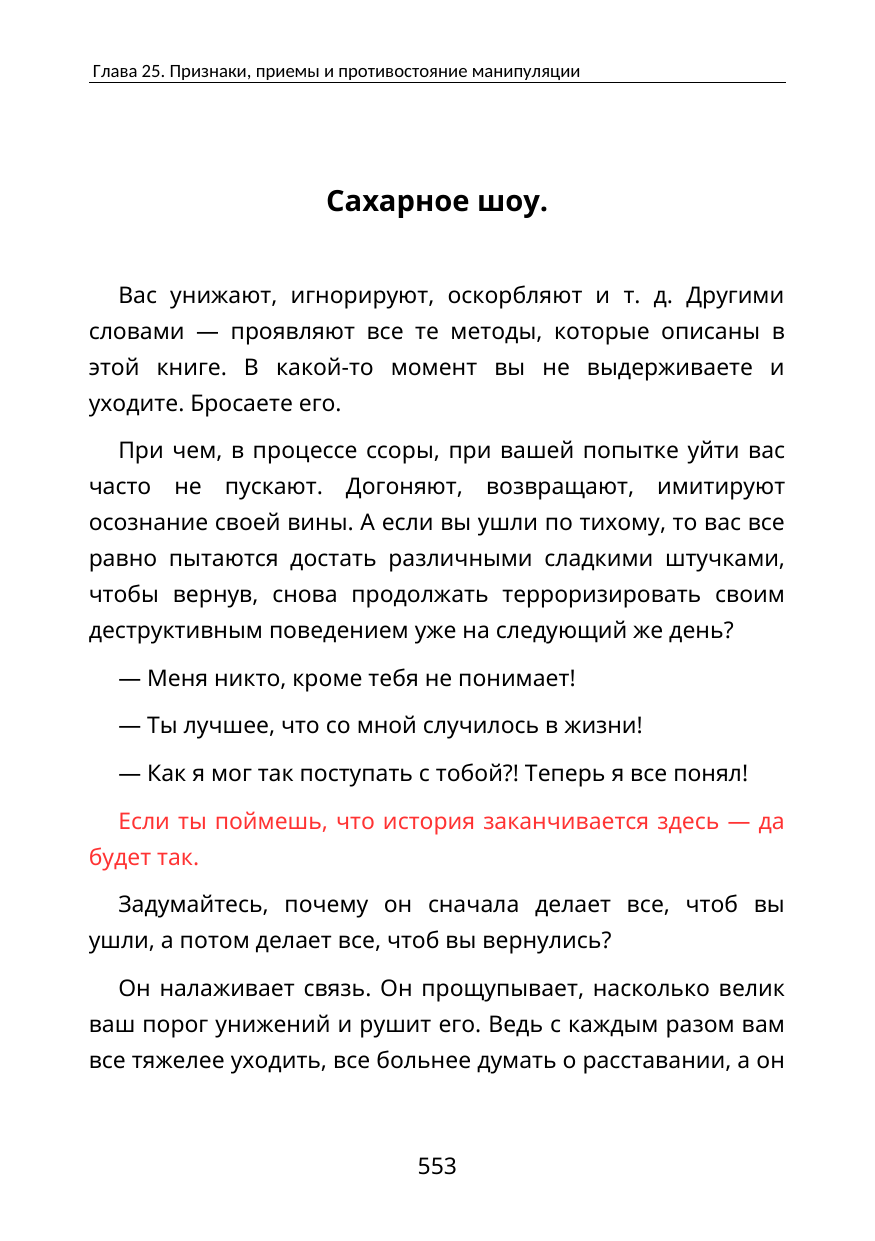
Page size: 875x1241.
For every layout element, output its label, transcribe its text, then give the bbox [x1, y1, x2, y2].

text — Меня никто, кроме тебя не понимает! [88, 662, 786, 693]
text Вас унижают, игнорируют, оскорбляют и т. д. Другими словами — проявляют все те методы, которые описаны в этой книге. В какой-то момент вы не выдерживаете и уходите. Бросаете его. [88, 279, 786, 418]
text При чем, в процессе ссоры, при вашей попытке уйти вас часто не пускают. Догоняют, возвращают, имитируют осознание своей вины. А если вы ушли по тихому, то вас все равно пытаются достать различными сладкими штучками, чтобы вернув, снова продолжать терроризировать своим деструктивным поведением уже на следующий же день? [88, 434, 786, 645]
text Задумайтесь, почему он сначала делает все, чтоб вы ушли, а потом делает все, чтоб вы вернулись? [88, 888, 786, 956]
text Если ты поймешь, что история заканчивается здесь — да будет так. [88, 805, 786, 872]
subtitle Сахарное шоу. [88, 177, 786, 219]
text Он налаживает связь. Он прощупывает, насколько велик ваш порог унижений и рушит его. Ведь с каждым разом вам все тяжелее уходить, все больнее думать о расставании, а он [88, 972, 786, 1075]
text — Как я мог так поступать с тобой?! Теперь я все понял! [88, 757, 786, 788]
text — Ты лучшее, что со мной случилось в жизни! [88, 709, 786, 741]
